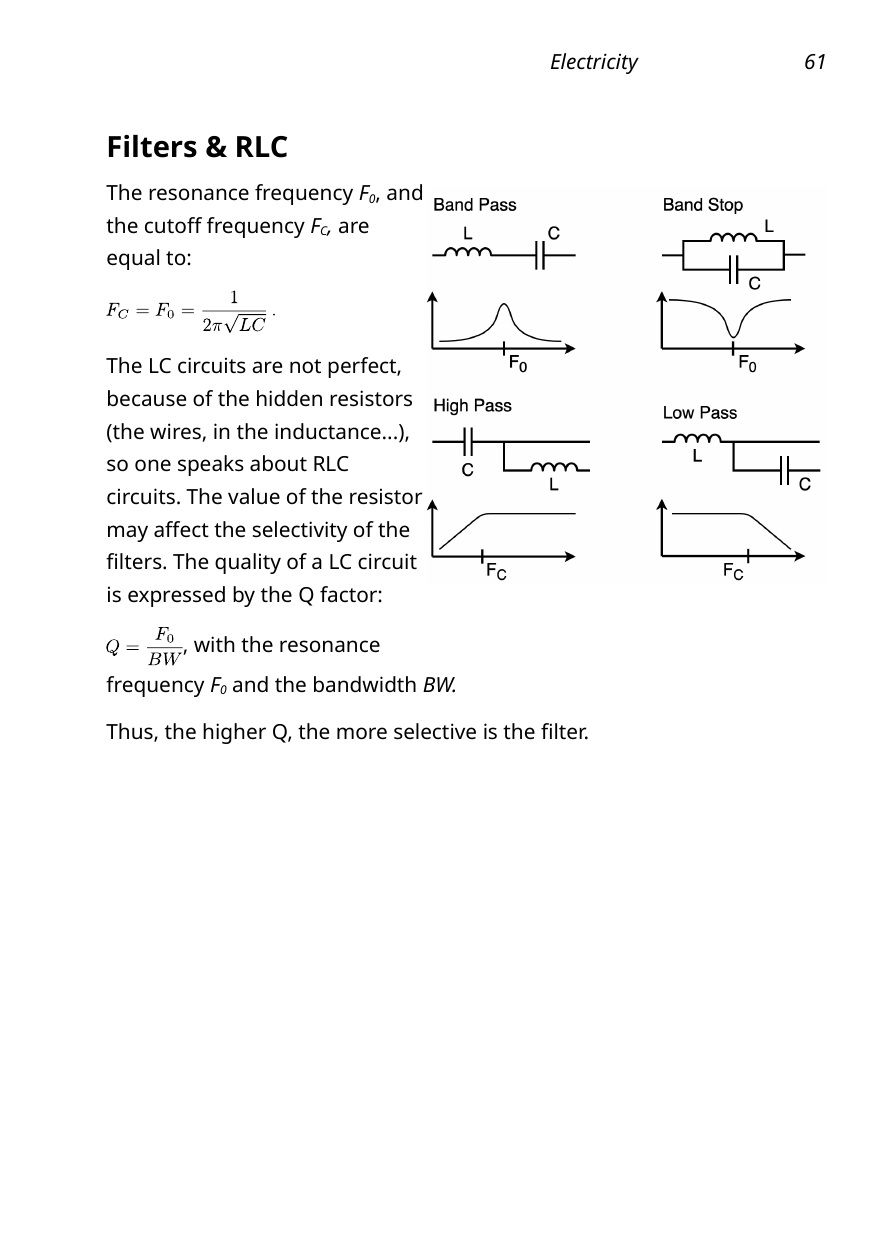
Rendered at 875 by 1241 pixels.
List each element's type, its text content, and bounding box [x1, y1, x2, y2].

subtitle Filters & RLC [106, 126, 827, 166]
text Thus, the higher Q, the more selective is the filter. [106, 717, 827, 746]
text The LC circuits are not perfect, because of the hidden resistors (the wires, in the inductance...), so one speaks about RLC circuits. The value of the resistor may affect the selectivity of the filters. The quality of a LC circuit is expressed by the Q factor: [106, 352, 827, 608]
picture [426, 186, 827, 584]
text The resonance frequency F0, and the cutoff frequency FC, are equal to: [106, 178, 827, 272]
text , with the resonance frequency F0 and the bandwidth BW. [106, 627, 827, 698]
